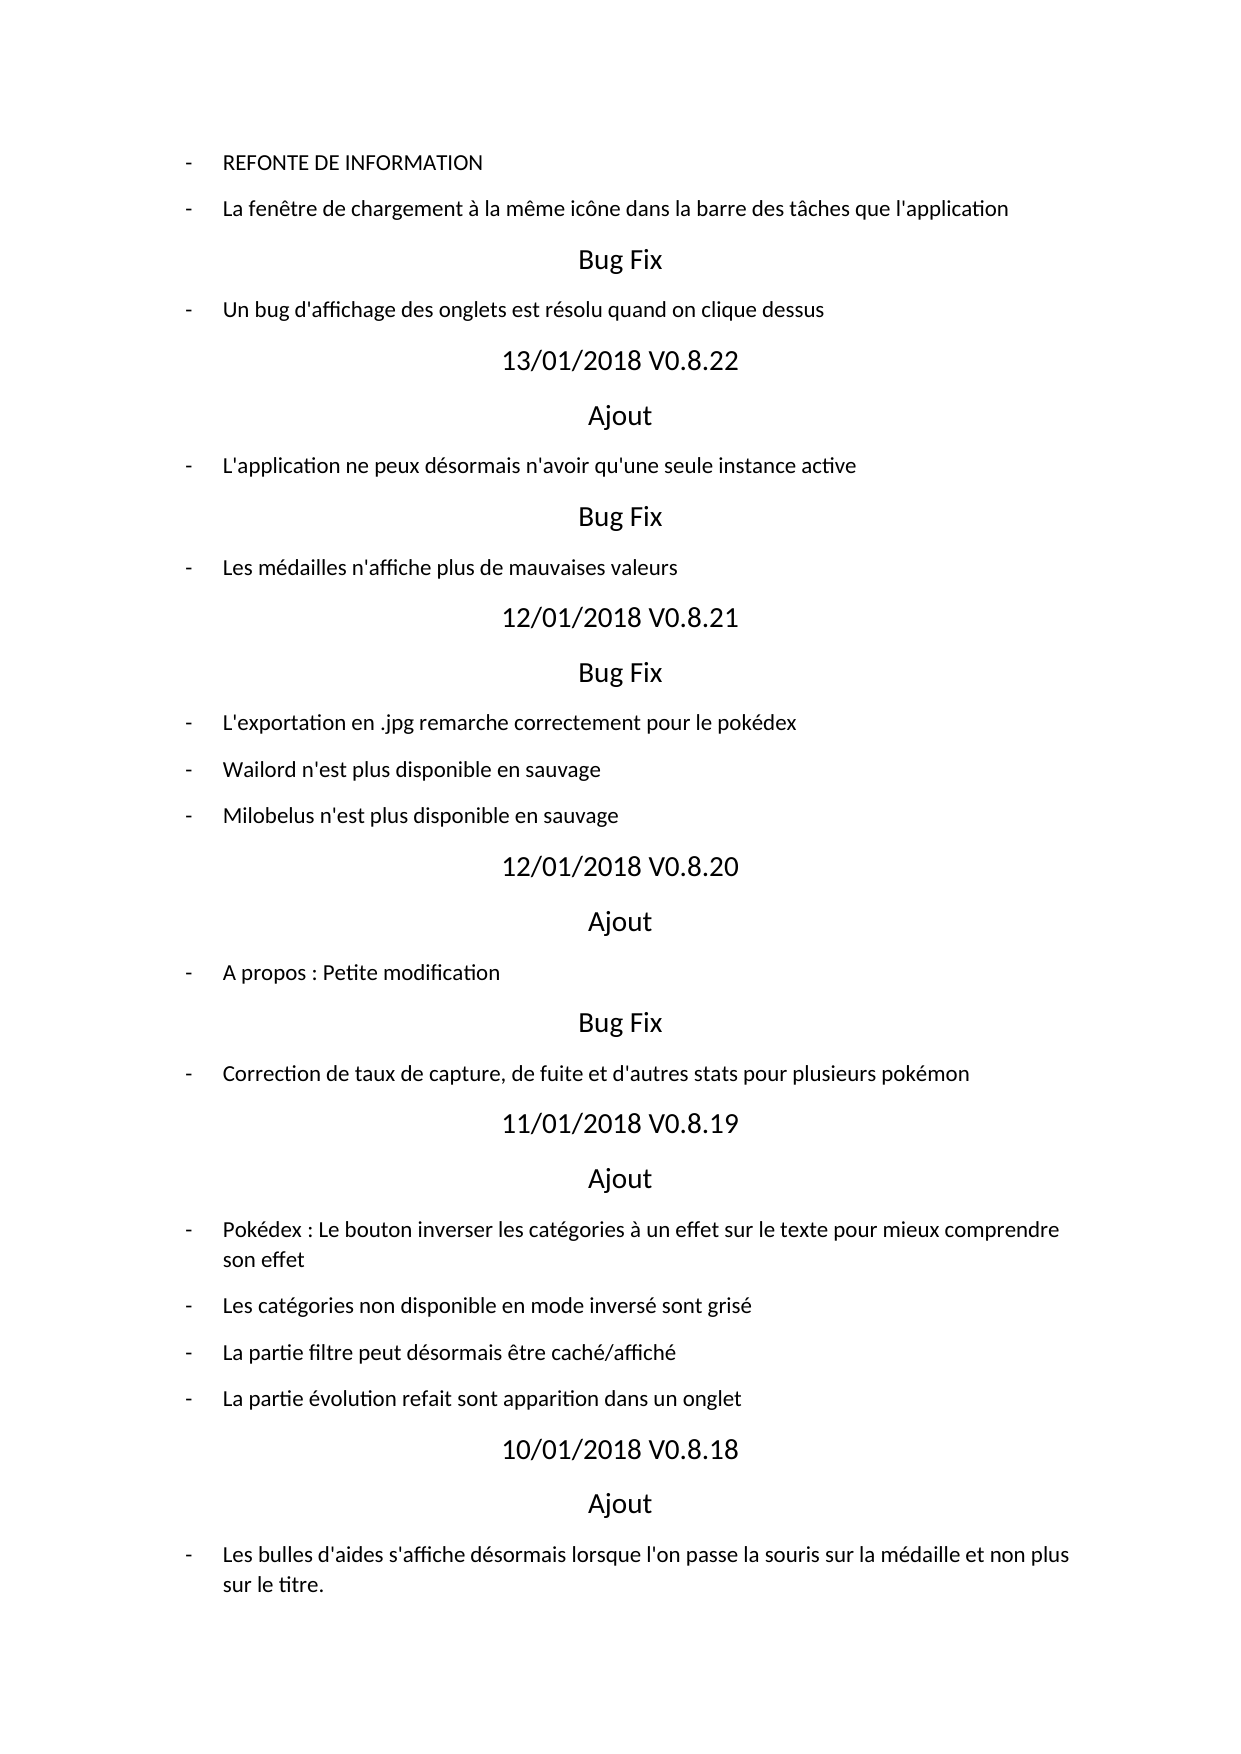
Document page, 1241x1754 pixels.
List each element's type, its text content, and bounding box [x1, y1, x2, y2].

list Bug Fix [148, 241, 1093, 276]
text 12/01/2018 V0.8.21 [148, 599, 1093, 635]
list La fenêtre de chargement à la même icône dans la barre des tâches que l'application [185, 194, 1093, 222]
list Correction de taux de capture, de fuite et d'autres stats pour plusieurs pokémon [185, 1059, 1093, 1087]
list Bug Fix [148, 654, 1093, 689]
list Les bulles d'aides s'affiche désormais lorsque l'on passe la souris sur la médaille et non plus sur le titre. [185, 1540, 1093, 1598]
text 12/01/2018 V0.8.20 [148, 848, 1093, 884]
list Les catégories non disponible en mode inversé sont grisé [185, 1291, 1093, 1319]
text 13/01/2018 V0.8.22 [148, 342, 1093, 378]
text Ajout [148, 397, 1093, 432]
list L'exportation en .jpg remarche correctement pour le pokédex [185, 708, 1093, 737]
list Wailord n'est plus disponible en sauvage [185, 755, 1093, 783]
text 11/01/2018 V0.8.19 [148, 1105, 1093, 1141]
list L'application ne peux désormais n'avoir qu'une seule instance active [185, 451, 1093, 479]
list Milobelus n'est plus disponible en sauvage [185, 802, 1093, 830]
text Ajout [148, 903, 1093, 938]
text 10/01/2018 V0.8.18 [148, 1431, 1093, 1467]
list Bug Fix [148, 498, 1093, 533]
list Un bug d'affichage des onglets est résolu quand on clique dessus [185, 295, 1093, 323]
list La partie filtre peut désormais être caché/affiché [185, 1338, 1093, 1366]
list A propos : Petite modification [185, 958, 1093, 986]
text Ajout [148, 1486, 1093, 1521]
text Ajout [148, 1160, 1093, 1196]
list Les médailles n'affiche plus de mauvaises valeurs [185, 553, 1093, 581]
list REFONTE DE INFORMATION [185, 148, 1093, 176]
list Bug Fix [148, 1004, 1093, 1040]
list Pokédex : Le bouton inverser les catégories à un effet sur le texte pour mieux comprendre son effet [185, 1215, 1093, 1273]
list La partie évolution refait sont apparition dans un onglet [185, 1384, 1093, 1412]
